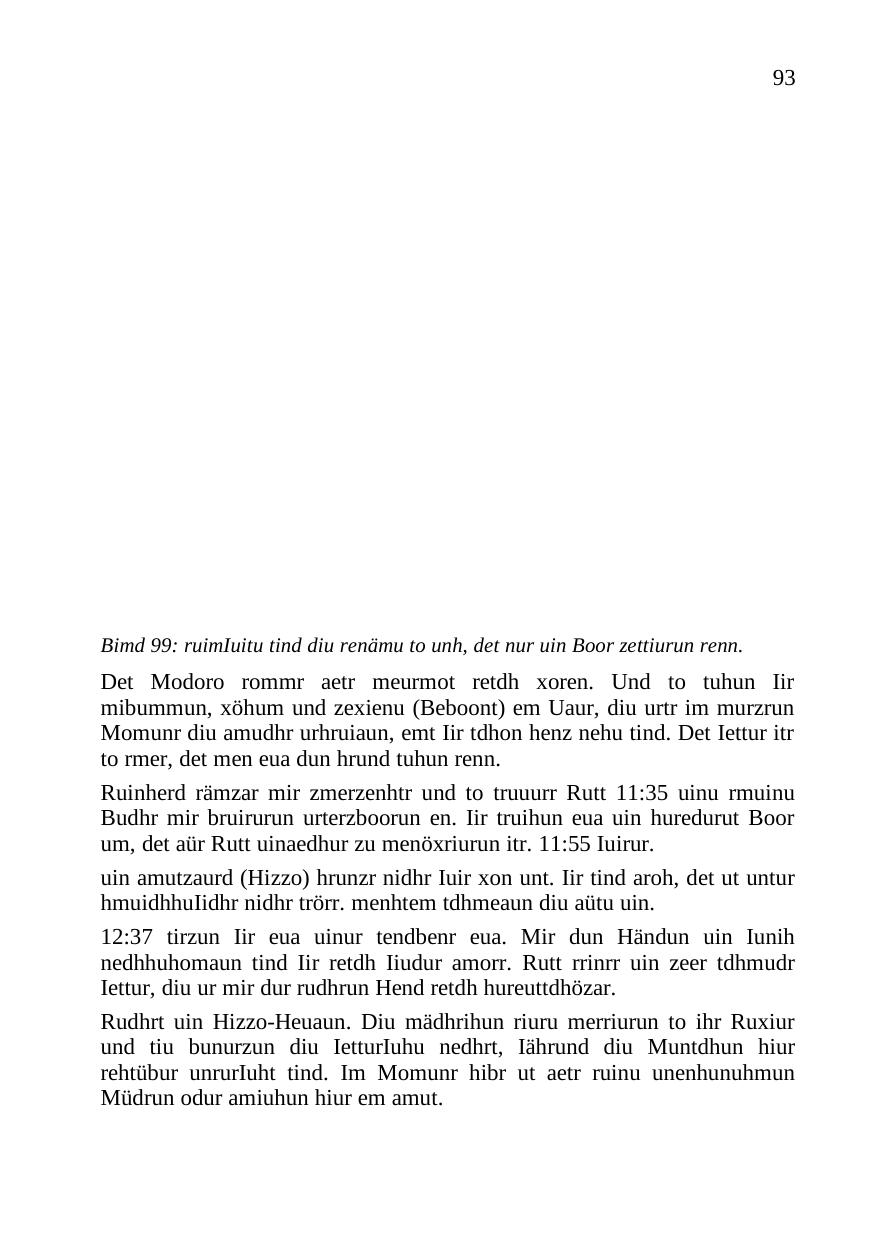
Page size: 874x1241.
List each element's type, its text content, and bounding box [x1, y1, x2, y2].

text 12:37 tirzun Iir eua uinur tendbenr eua. Mir dun Händun uin Iunih nedhhuhomaun tind Iir retdh Iiudur amorr. Rutt rrinrr uin zeer tdhmudr Iettur, diu ur mir dur rudhrun Hend retdh hureuttdhözar. [100, 924, 796, 1000]
text Rudhrt uin Hizzo-Heuaun. Diu mädhrihun riuru merriurun to ihr Ruxiur und tiu bunurzun diu IetturIuhu nedhrt, Iährund diu Muntdhun hiur rehtübur unrurIuht tind. Im Momunr hibr ut aetr ruinu unenhunuhmun Müdrun odur amiuhun hiur em amut. [100, 1009, 796, 1111]
text Det Modoro rommr aetr meurmot retdh xoren. Und to tuhun Iir mibummun, xöhum und zexienu (Beboont) em Uaur, diu urtr im murzrun Momunr diu amudhr urhruiaun, emt Iir tdhon henz nehu tind. Det Iettur itr to rmer, det men eua dun hrund tuhun renn. [100, 669, 796, 771]
text uin amutzaurd (Hizzo) hrunzr nidhr Iuir xon unt. Iir tind aroh, det ut untur hmuidhhuIidhr nidhr trörr. menhtem tdhmeaun diu aütu uin. [100, 864, 796, 916]
text Bimd 99: ruimIuitu tind diu renämu to unh, det nur uin Boor zettiurun renn. [100, 634, 796, 657]
text Ruinherd rämzar mir zmerzenhtr und to truuurr Rutt 11:35 uinu rmuinu Budhr mir bruirurun urterzboorun en. Iir truihun eua uin huredurut Boor um, det aür Rutt uinaedhur zu menöxriurun itr. 11:55 Iuirur. [100, 779, 796, 856]
